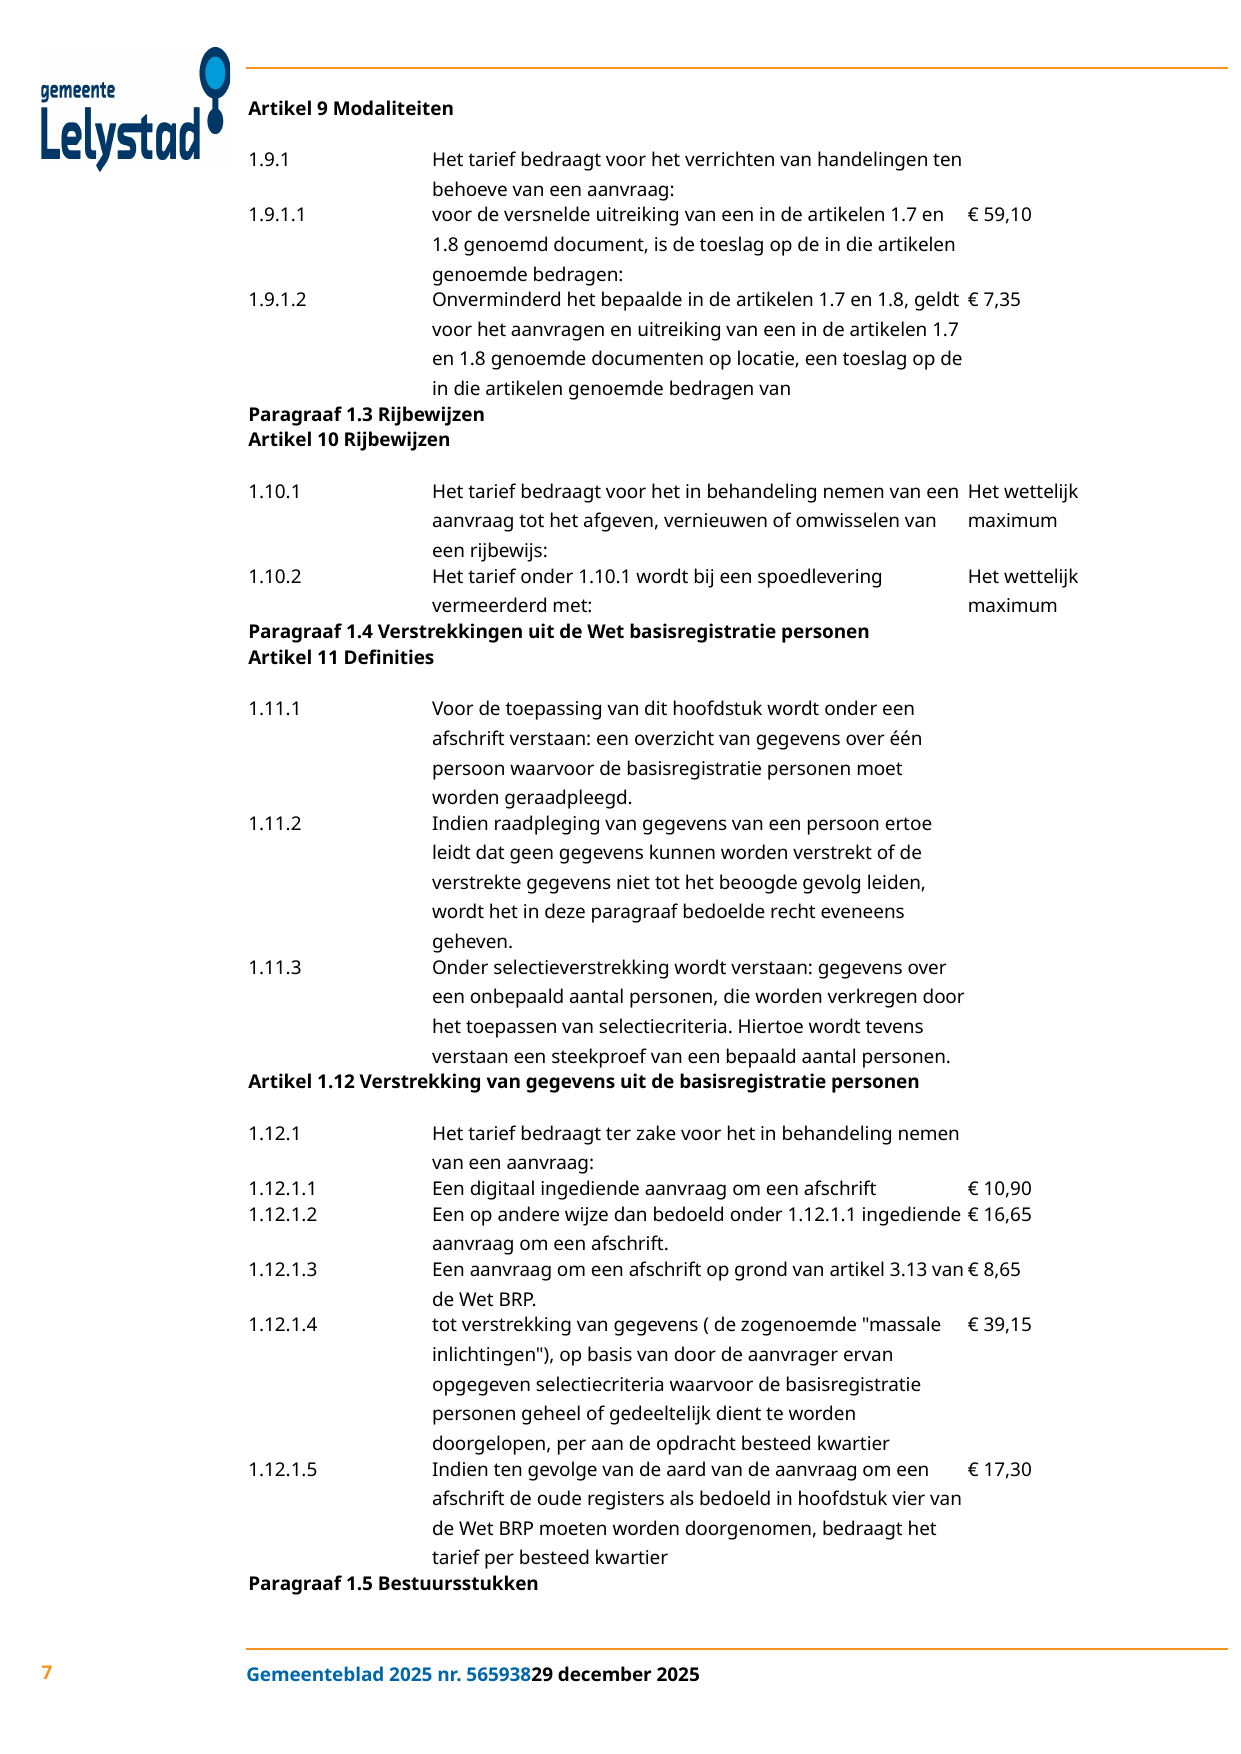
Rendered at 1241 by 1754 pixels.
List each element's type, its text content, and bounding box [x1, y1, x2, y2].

table_cell tot verstrekking van gegevens ( de zogenoemde "massale inlichtingen"), op basis van door de aanvrager ervan opgegeven selectiecriteria waarvoor de basisregistratie personen geheel of gedeeltelijk dient te worden doorgelopen, per aan de opdracht besteed kwartier [432, 1312, 968, 1456]
table_cell Onder selectieverstrekking wordt verstaan: gegevens over een onbepaald aantal personen, die worden verkregen door het toepassen van selectiecriteria. Hiertoe wordt tevens verstaan een steekproef van een bepaald aantal personen. [432, 954, 968, 1068]
table_cell [432, 121, 968, 146]
table_cell 1.12.1.2 [248, 1201, 432, 1256]
table_cell € 17,30 [968, 1456, 1152, 1570]
table_cell Artikel 9 Modaliteiten [248, 95, 1152, 121]
table_cell Het wettelijk maximum [968, 563, 1152, 618]
table_cell Indien raadpleging van gegevens van een persoon ertoe leidt dat geen gegevens kunnen worden verstrekt of de verstrekte gegevens niet tot het beoogde gevolg leiden, wordt het in deze paragraaf bedoelde recht eveneens geheven. [432, 810, 968, 954]
table_cell [968, 1120, 1152, 1175]
table_cell voor de versnelde uitreiking van een in de artikelen 1.7 en 1.8 genoemd document, is de toeslag op de in die artikelen genoemde bedragen: [432, 202, 968, 286]
table_cell [248, 1094, 432, 1120]
table_cell Voor de toepassing van dit hoofdstuk wordt onder een afschrift verstaan: een overzicht van gegevens over één persoon waarvoor de basisregistratie personen moet worden geraadpleegd. [432, 696, 968, 810]
table_cell 1.12.1.3 [248, 1256, 432, 1312]
table_cell 1.11.1 [248, 696, 432, 810]
table_cell Onverminderd het bepaalde in de artikelen 1.7 en 1.8, geldt voor het aanvragen en uitreiking van een in de artikelen 1.7 en 1.8 genoemde documenten op locatie, een toeslag op de in die artikelen genoemde bedragen van [432, 286, 968, 401]
table_cell 1.11.2 [248, 810, 432, 954]
table_cell € 39,15 [968, 1312, 1152, 1456]
table_cell [432, 453, 968, 478]
table_cell Artikel 1.12 Verstrekking van gegevens uit de basisregistratie personen [248, 1069, 1152, 1094]
table_cell 1.12.1 [248, 1120, 432, 1175]
table_cell [248, 121, 432, 146]
table_cell Het wettelijk maximum [968, 478, 1152, 563]
table_cell [968, 810, 1152, 954]
table_cell Een digitaal ingediende aanvraag om een afschrift [432, 1175, 968, 1201]
table_cell Het tarief bedraagt voor het verrichten van handelingen ten behoeve van een aanvraag: [432, 146, 968, 202]
table_cell [968, 146, 1152, 202]
table_cell [968, 670, 1152, 696]
table_cell € 7,35 [968, 286, 1152, 401]
table_cell [968, 453, 1152, 478]
table_cell Paragraaf 1.5 Bestuursstukken [248, 1570, 1152, 1596]
table_cell Paragraaf 1.4 Verstrekkingen uit de Wet basisregistratie personen [248, 618, 1152, 644]
table_cell Het tarief bedraagt ter zake voor het in behandeling nemen van een aanvraag: [432, 1120, 968, 1175]
table_cell € 8,65 [968, 1256, 1152, 1312]
table_cell 1.9.1 [248, 146, 432, 202]
table_cell Paragraaf 1.3 Rijbewijzen [248, 401, 1152, 427]
table_cell [432, 670, 968, 696]
table_cell Een op andere wijze dan bedoeld onder 1.12.1.1 ingediende aanvraag om een afschrift. [432, 1201, 968, 1256]
table_cell [968, 954, 1152, 1068]
table_cell € 10,90 [968, 1175, 1152, 1201]
table_cell [432, 1094, 968, 1120]
table_cell 1.10.1 [248, 478, 432, 563]
table_cell 1.9.1.2 [248, 286, 432, 401]
table_cell [968, 121, 1152, 146]
table_cell Artikel 10 Rijbewijzen [248, 427, 1152, 452]
table_cell Indien ten gevolge van de aard van de aanvraag om een afschrift de oude registers als bedoeld in hoofdstuk vier van de Wet BRP moeten worden doorgenomen, bedraagt het tarief per besteed kwartier [432, 1456, 968, 1570]
table_cell Artikel 11 Definities [248, 644, 1152, 670]
table_cell 1.12.1.1 [248, 1175, 432, 1201]
table_cell Het tarief bedraagt voor het in behandeling nemen van een aanvraag tot het afgeven, vernieuwen of omwisselen van een rijbewijs: [432, 478, 968, 563]
table_cell Het tarief onder 1.10.1 wordt bij een spoedlevering vermeerderd met: [432, 563, 968, 618]
table_cell [968, 1094, 1152, 1120]
table_cell € 59,10 [968, 202, 1152, 286]
table_cell Een aanvraag om een afschrift op grond van artikel 3.13 van de Wet BRP. [432, 1256, 968, 1312]
table_cell 1.12.1.4 [248, 1312, 432, 1456]
table_cell [248, 670, 432, 696]
table_cell 1.12.1.5 [248, 1456, 432, 1570]
table_cell [248, 453, 432, 478]
picture [41, 47, 231, 172]
table_cell [968, 696, 1152, 810]
table_cell 1.11.3 [248, 954, 432, 1068]
table_cell 1.10.2 [248, 563, 432, 618]
table_cell € 16,65 [968, 1201, 1152, 1256]
table_cell 1.9.1.1 [248, 202, 432, 286]
